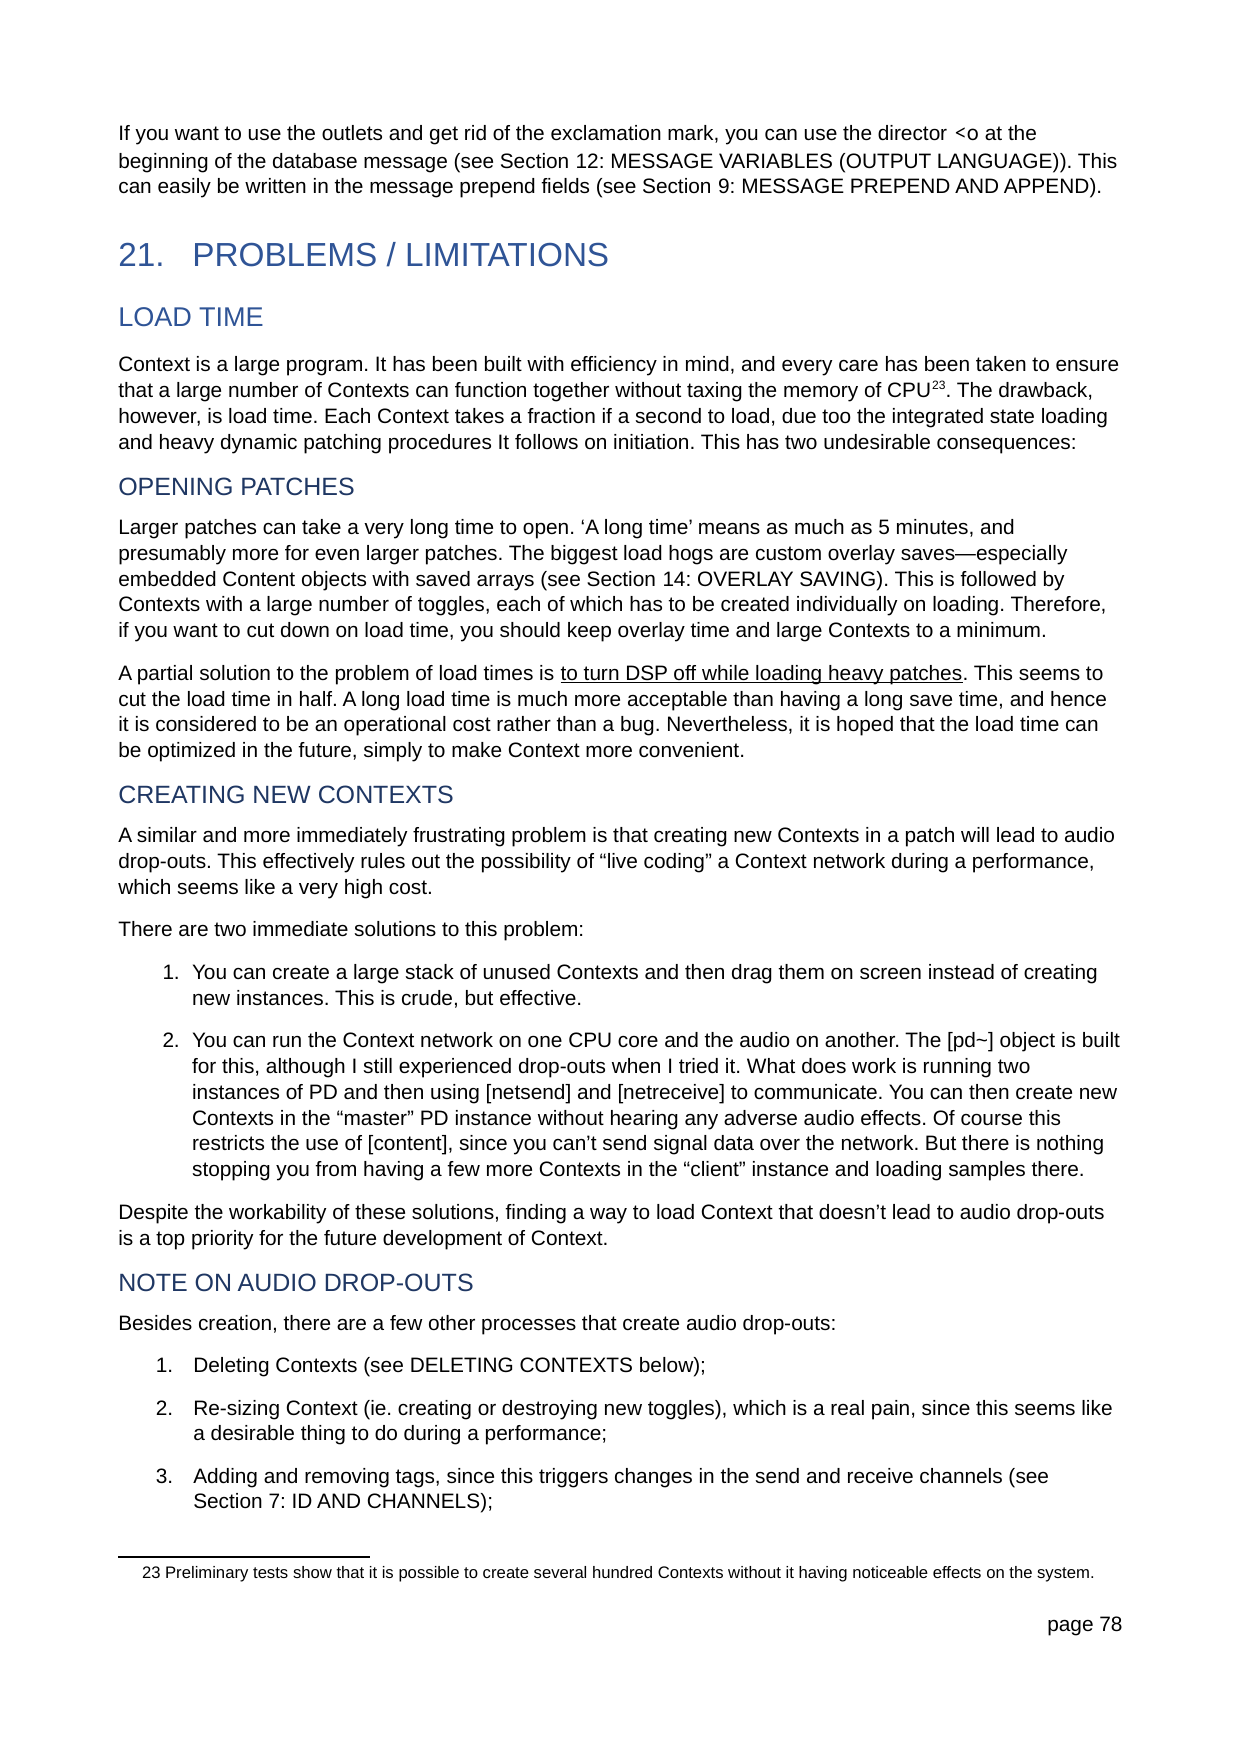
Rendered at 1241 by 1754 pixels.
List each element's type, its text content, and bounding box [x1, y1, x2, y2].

subtitle LOAD TIME [118, 301, 1122, 332]
text A similar and more immediately frustrating problem is that creating new Contexts in a patch will lead to audio drop-outs. This effectively rules out the possibility of “live coding” a Context network during a performance, which seems like a very high cost. [118, 823, 1122, 899]
list Deleting Contexts (see DELETING CONTEXTS below); [156, 1353, 1122, 1377]
text A partial solution to the problem of load times is to turn DSP off while loading heavy patches. This seems to cut the load time in half. A long load time is much more acceptable than having a long save time, and hence it is considered to be an operational cost rather than a bug. Nevertheless, it is hoped that the load time can be optimized in the future, simply to make Context more convenient. [118, 661, 1122, 762]
text Despite the workability of these solutions, finding a way to load Context that doesn’t lead to audio drop-outs is a top priority for the future development of Context. [118, 1199, 1122, 1249]
list Adding and removing tags, since this triggers changes in the send and receive channels (see Section 7: ID AND CHANNELS); [156, 1463, 1122, 1513]
text If you want to use the outlets and get rid of the exclamation mark, you can use the director <o at the beginning of the database message (see Section 12: MESSAGE VARIABLES (OUTPUT LANGUAGE)). This can easily be written in the message prepend fields (see Section 9: MESSAGE PREPEND AND APPEND). [118, 118, 1122, 198]
text Context is a large program. It has been built with efficiency in mind, and every care has been taken to ensure that a large number of Contexts can function together without taxing the memory of CPU. The drawback, however, is load time. Each Context takes a fraction if a second to load, due too the integrated state loading and heavy dynamic patching procedures It follows on initiation. This has two undesirable consequences: [118, 352, 1122, 453]
list You can create a large stack of unused Contexts and then drag them on screen instead of creating new instances. This is crude, but effective. [162, 960, 1122, 1009]
text Preliminary tests show that it is possible to create several hundred Contexts without it having noticeable effects on the system. [118, 1563, 1122, 1582]
text Besides creation, there are a few other processes that create audio drop-outs: [118, 1311, 1122, 1334]
subtitle PROBLEMS / LIMITATIONS [118, 236, 1122, 274]
text Larger patches can take a very long time to open. ‘A long time’ means as much as 5 minutes, and presumably more for even larger patches. The biggest load hogs are custom overlay saves—especially embedded Content objects with saved arrays (see Section 14: OVERLAY SAVING). This is followed by Contexts with a large number of toggles, each of which has to be created individually on loading. Therefore, if you want to cut down on load time, you should keep overlay time and large Contexts to a minimum. [118, 515, 1122, 642]
list Re-sizing Context (ie. creating or destroying new toggles), which is a real pain, since this seems like a desirable thing to do during a performance; [156, 1395, 1122, 1445]
list You can run the Context network on one CPU core and the audio on another. The [pd~] object is built for this, although I still experienced drop-outs when I tried it. What does work is running two instances of PD and then using [netsend] and [netreceive] to communicate. You can then create new Contexts in the “master” PD instance without hearing any adverse audio effects. Of course this restricts the use of [content], since you can’t send signal data over the network. But there is nothing stopping you from having a few more Contexts in the “client” instance and loading samples there. [162, 1028, 1122, 1181]
subtitle NOTE ON AUDIO DROP-OUTS [118, 1268, 1122, 1296]
subtitle CREATING NEW CONTEXTS [118, 780, 1122, 809]
subtitle OPENING PATCHES [118, 472, 1122, 501]
text There are two immediate solutions to this problem: [118, 917, 1122, 941]
